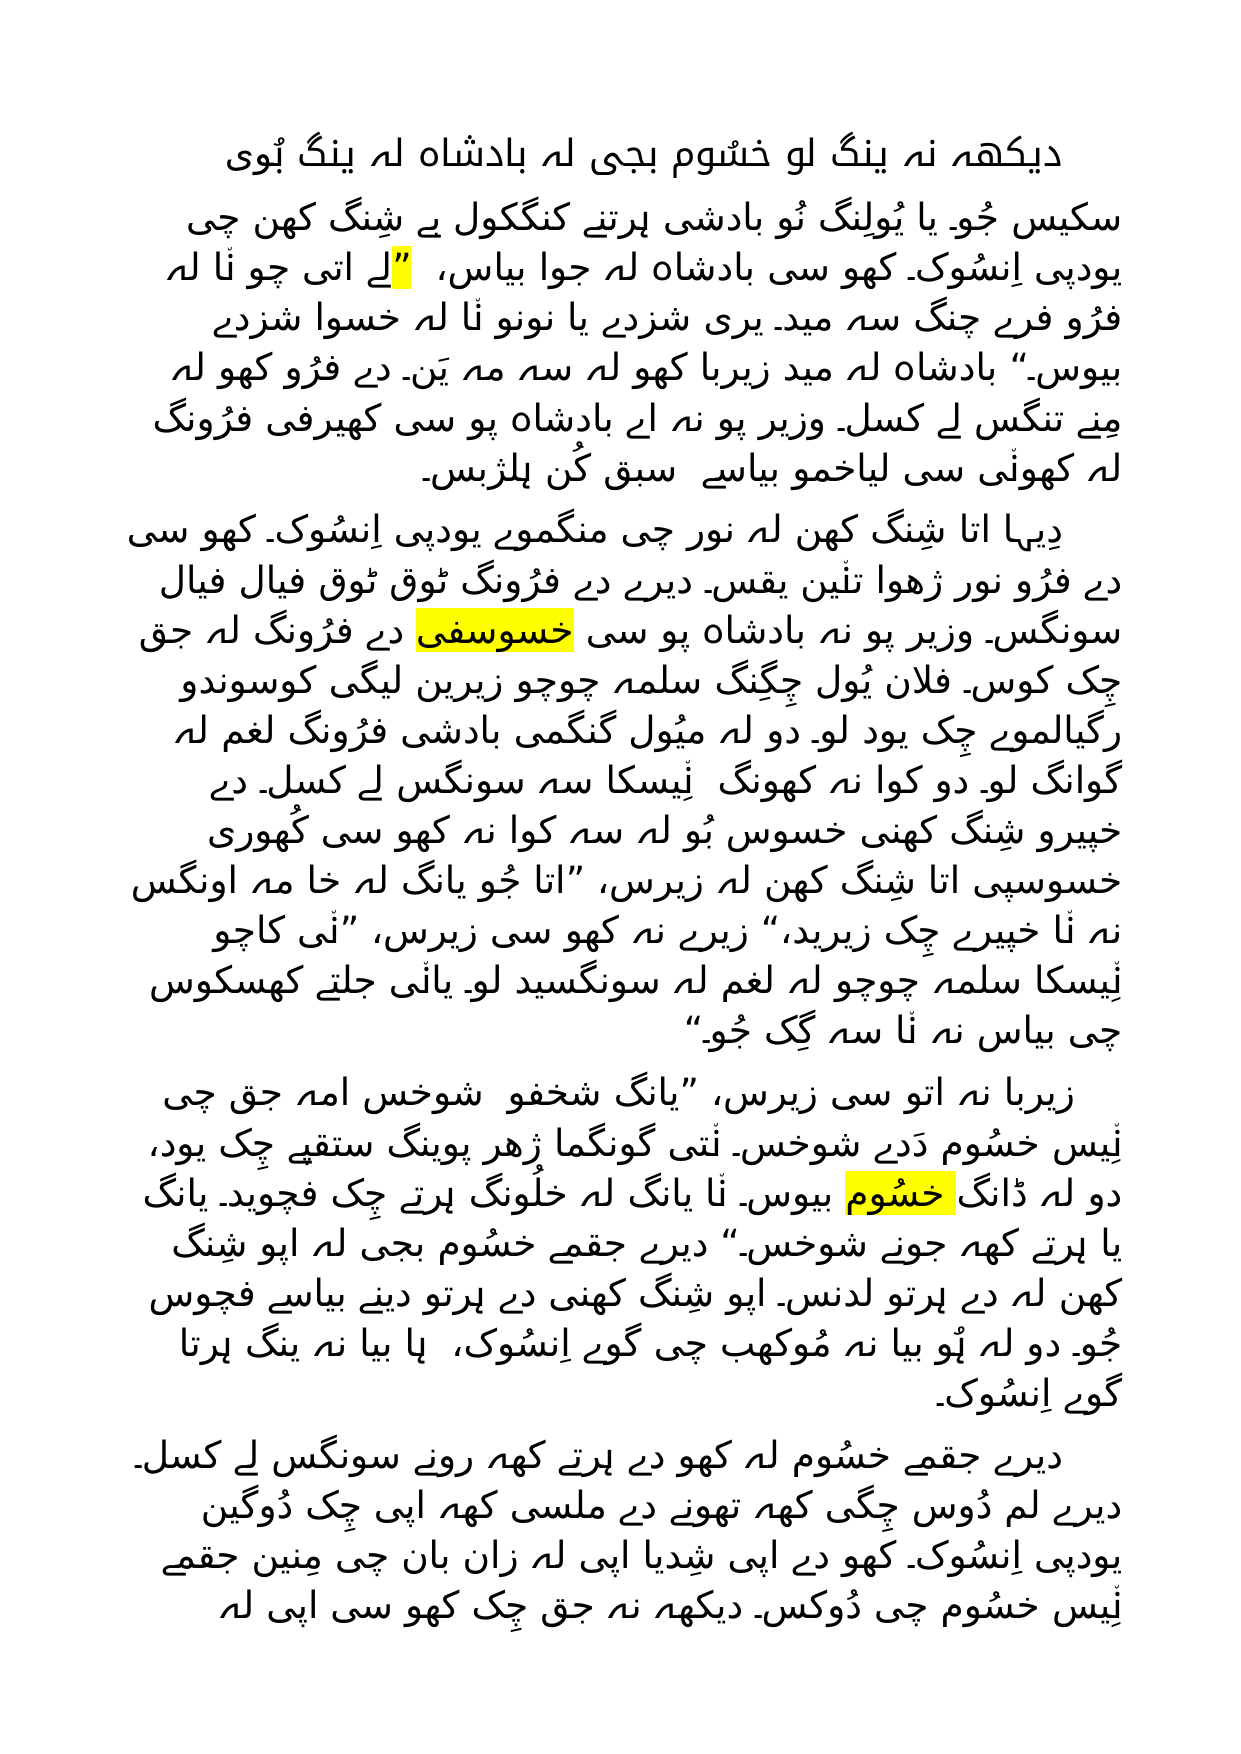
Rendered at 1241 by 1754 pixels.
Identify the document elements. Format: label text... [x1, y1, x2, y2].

text دیرے جقمے خسُوم لہ کھو دے ہرتے کھہ رونے سونگس لے کسل۔ دیرے لم دُوس چِگی کھہ تھونے دے ملسی کھہ اپی چِک دُوگین یودپی اِنسُوک۔ کھو دے اپی شِدیا اپی لہ زان بان چی مِنین جقمے نِ٘یس خسُوم چی دُوکس۔ دیکھہ نہ جق چِک کھو سی اپی لہ [118, 1433, 1122, 1627]
text دِیہا اتا شِنگ کھن لہ نور چی منگموے یودپی اِنسُوک۔ کھو سی دے فرُو نور ژھوا تن٘ین یقس۔ دیرے دے فرُونگ ٹوق ٹوق فیال فیال سونگس۔ وزیر پو نہ بادشاہ پو سی خسوسفی دے فرُونگ لہ جق چِک کوس۔ فلان یُول چِگِنگ سلمہ چوچو زیرین لیگی کوسوندو رگیالموے چِک یود لو۔ دو لہ میُول گنگمی بادشی فرُونگ لغم لہ گوانگ لو۔ دو کوا نہ کھونگ نِ٘یسکا سہ سونگس لے کسل۔ دے خپیرو شِنگ کھنی خسوس بُو لہ سہ کوا نہ کھو سی کُھوری خسوسپی اتا شِنگ کھن لہ زیرس، ”اتا جُو یانگ لہ خا مہ اونگس نہ ن٘ا خپیرے چِک زیرید،“ زیرے نہ کھو سی زیرس، ”ن٘ی کاچو نِ٘یسکا سلمہ چوچو لہ لغم لہ سونگسید لو۔ یان٘ی جلتے کھسکوس چی بیاس نہ ن٘ا سہ گِک جُو۔“ [118, 508, 1122, 1053]
text دیکھہ نہ ینگ لو خسُوم بجی لہ بادشاہ لہ ینگ بُوی سکیس جُو۔ یا یُولِنگ نُو بادشی ہرتنے کنگکول بے شِنگ کھن چی یودپی اِنسُوک۔ کھو سی بادشاہ لہ جوا بیاس، ”لے اتی چو ن٘ا لہ فرُو فرے چنگ سہ مید۔ یری شزدے یا نونو ن٘ا لہ خسوا شزدے بیوس۔“ بادشاہ لہ مید زیربا کھو لہ سہ مہ یَن۔ دے فرُو کھو لہ مِنے تنگس لے کسل۔ وزیر پو نہ اے بادشاہ پو سی کھیرفی فرُونگ لہ کھون٘ی سی لیاخمو بیاسے سبق کُن ہلژبس۔ [118, 118, 1122, 490]
text زیربا نہ اتو سی زیرس، ”یانگ شخفو شوخس امہ جق چی نِ٘یس خسُوم دَدے شوخس۔ ن٘تی گونگما ژھر پوینگ ستقپے چِک یود، دو لہ ڈانگ خسُوم بیوس۔ ن٘ا یانگ لہ خلُونگ ہرتے چِک فچوید۔ یانگ یا ہرتے کھہ جونے شوخس۔“ دیرے جقمے خسُوم بجی لہ اپو شِنگ کھن لہ دے ہرتو لدنس۔ اپو شِنگ کھنی دے ہرتو دینے بیاسے فچوس جُو۔ دو لہ ہُو بیا نہ مُوکھب چی گوے اِنسُوک، ہا بیا نہ ینگ ہرتا گوے اِنسُوک۔ [118, 1071, 1122, 1415]
